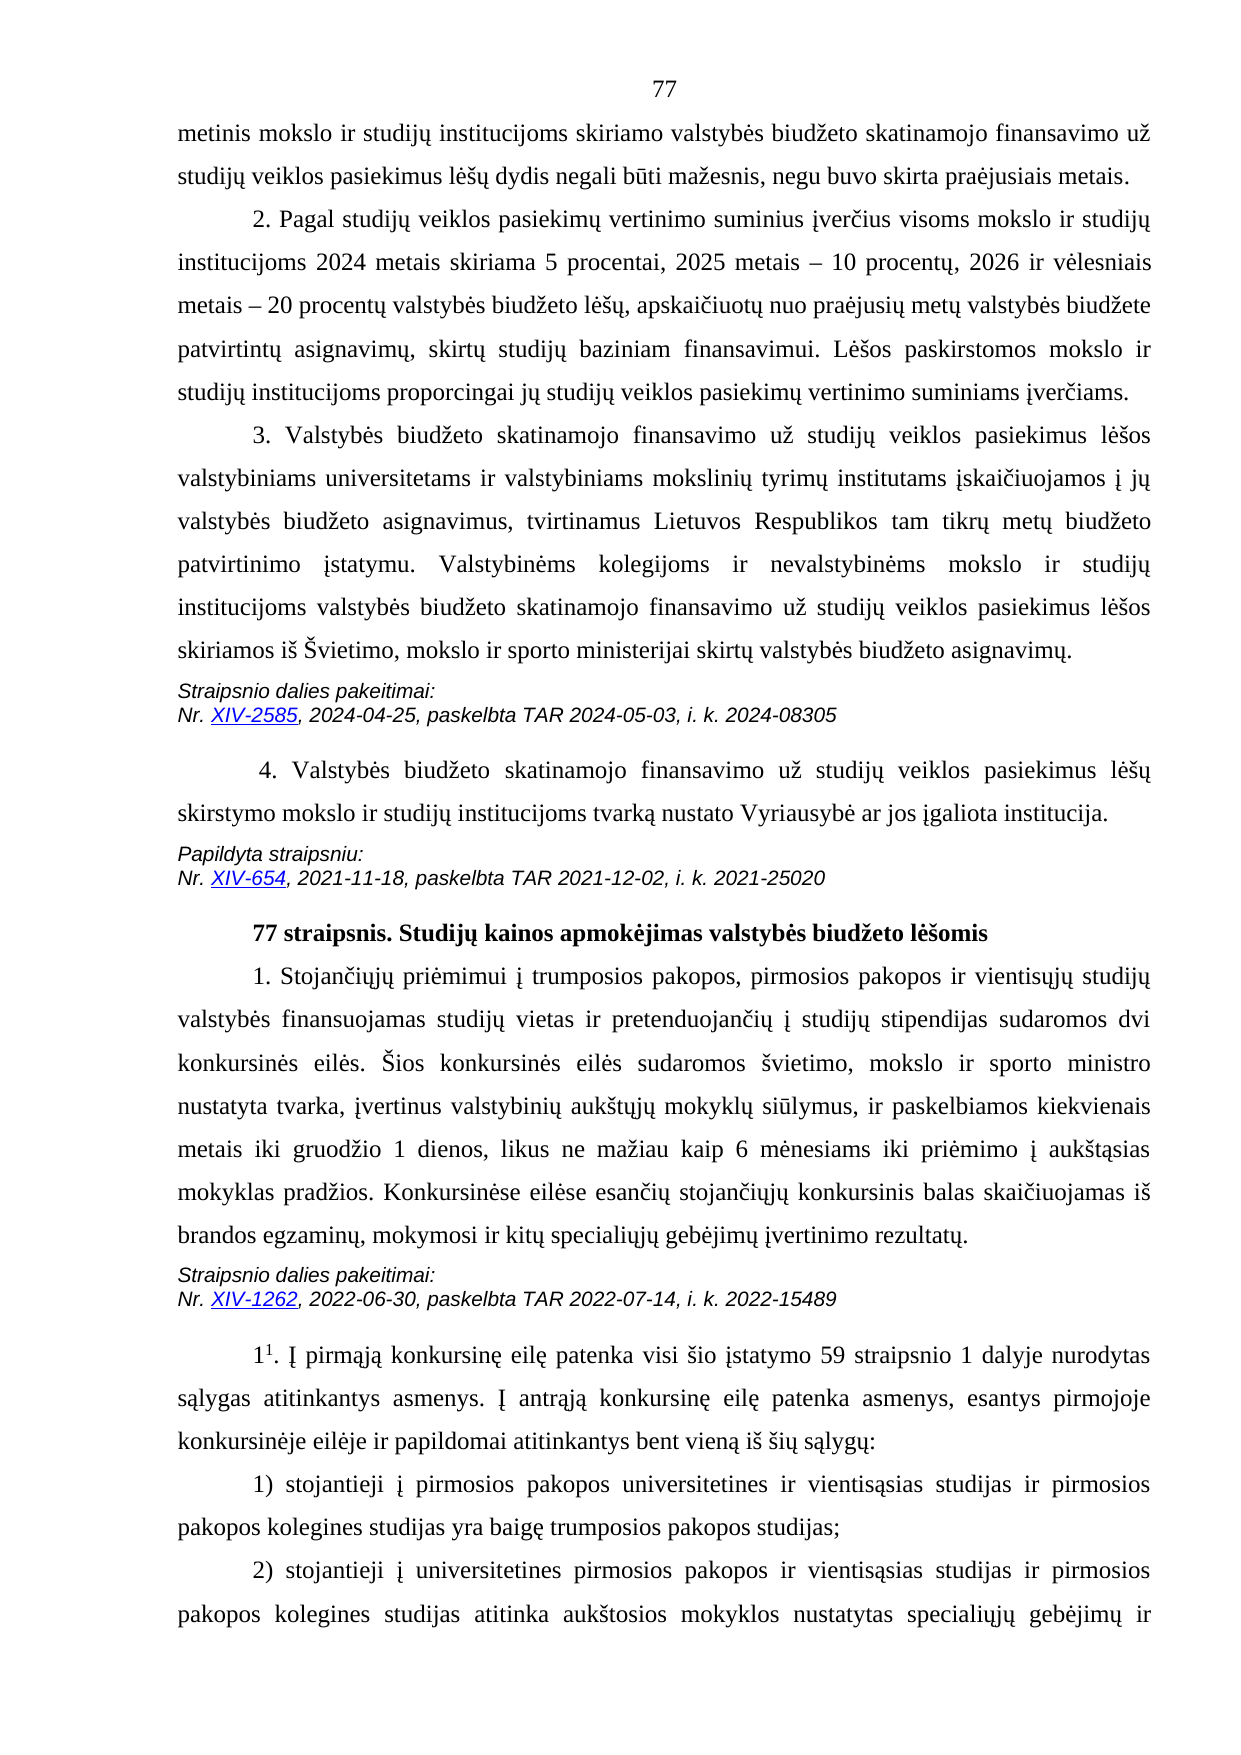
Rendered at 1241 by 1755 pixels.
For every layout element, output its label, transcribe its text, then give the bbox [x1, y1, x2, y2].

text metinis mokslo ir studijų institucijoms skiriamo valstybės biudžeto skatinamojo finansavimo už studijų veiklos pasiekimus lėšų dydis negali būti mažesnis, negu buvo skirta praėjusiais metais. [177, 118, 1152, 190]
text 2) stojantieji į universitetines pirmosios pakopos ir vientisąsias studijas ir pirmosios pakopos kolegines studijas atitinka aukštosios mokyklos nustatytas specialiųjų gebėjimų ir [177, 1556, 1152, 1627]
text 3. Valstybės biudžeto skatinamojo finansavimo už studijų veiklos pasiekimus lėšos valstybiniams universitetams ir valstybiniams mokslinių tyrimų institutams įskaičiuojamos į jų valstybės biudžeto asignavimus, tvirtinamus Lietuvos Respublikos tam tikrų metų biudžeto patvirtinimo įstatymu. Valstybinėms kolegijoms ir nevalstybinėms mokslo ir studijų institucijoms valstybės biudžeto skatinamojo finansavimo už studijų veiklos pasiekimus lėšos skiriamos iš Švietimo, mokslo ir sporto ministerijai skirtų valstybės biudžeto asignavimų. [177, 420, 1152, 664]
text Nr. XIV-654, 2021-11-18, paskelbta TAR 2021-12-02, i. k. 2021-25020 [177, 866, 1152, 889]
text 11. Į pirmąją konkursinę eilę patenka visi šio įstatymo 59 straipsnio 1 dalyje nurodytas sąlygas atitinkantys asmenys. Į antrąją konkursinę eilę patenka asmenys, esantys pirmojoje konkursinėje eilėje ir papildomai atitinkantys bent vieną iš šių sąlygų: [177, 1340, 1152, 1455]
text Nr. XIV-2585, 2024-04-25, paskelbta TAR 2024-05-03, i. k. 2024-08305 [177, 703, 1152, 727]
text Nr. XIV-1262, 2022-06-30, paskelbta TAR 2022-07-14, i. k. 2022-15489 [177, 1287, 1152, 1311]
text 77 straipsnis. Studijų kainos apmokėjimas valstybės biudžeto lėšomis [177, 918, 1152, 947]
text Straipsnio dalies pakeitimai: [177, 1263, 1152, 1287]
text Papildyta straipsniu: [177, 842, 1152, 866]
text 1. Stojančiųjų priėmimui į trumposios pakopos, pirmosios pakopos ir vientisųjų studijų valstybės finansuojamas studijų vietas ir pretenduojančių į studijų stipendijas sudaromos dvi konkursinės eilės. Šios konkursinės eilės sudaromos švietimo, mokslo ir sporto ministro nustatyta tvarka, įvertinus valstybinių aukštųjų mokyklų siūlymus, ir paskelbiamos kiekvienais metais iki gruodžio 1 dienos, likus ne mažiau kaip 6 mėnesiams iki priėmimo į aukštąsias mokyklas pradžios. Konkursinėse eilėse esančių stojančiųjų konkursinis balas skaičiuojamas iš brandos egzaminų, mokymosi ir kitų specialiųjų gebėjimų įvertinimo rezultatų. [177, 961, 1152, 1249]
text 1) stojantieji į pirmosios pakopos universitetines ir vientisąsias studijas ir pirmosios pakopos kolegines studijas yra baigę trumposios pakopos studijas; [177, 1469, 1152, 1541]
text Straipsnio dalies pakeitimai: [177, 679, 1152, 703]
text 4. Valstybės biudžeto skatinamojo finansavimo už studijų veiklos pasiekimus lėšų skirstymo mokslo ir studijų institucijoms tvarką nustato Vyriausybė ar jos įgaliota institucija. [177, 755, 1152, 827]
text 2. Pagal studijų veiklos pasiekimų vertinimo suminius įverčius visoms mokslo ir studijų institucijoms 2024 metais skiriama 5 procentai, 2025 metais – 10 procentų, 2026 ir vėlesniais metais – 20 procentų valstybės biudžeto lėšų, apskaičiuotų nuo praėjusių metų valstybės biudžete patvirtintų asignavimų, skirtų studijų baziniam finansavimui. Lėšos paskirstomos mokslo ir studijų institucijoms proporcingai jų studijų veiklos pasiekimų vertinimo suminiams įverčiams. [177, 204, 1152, 406]
